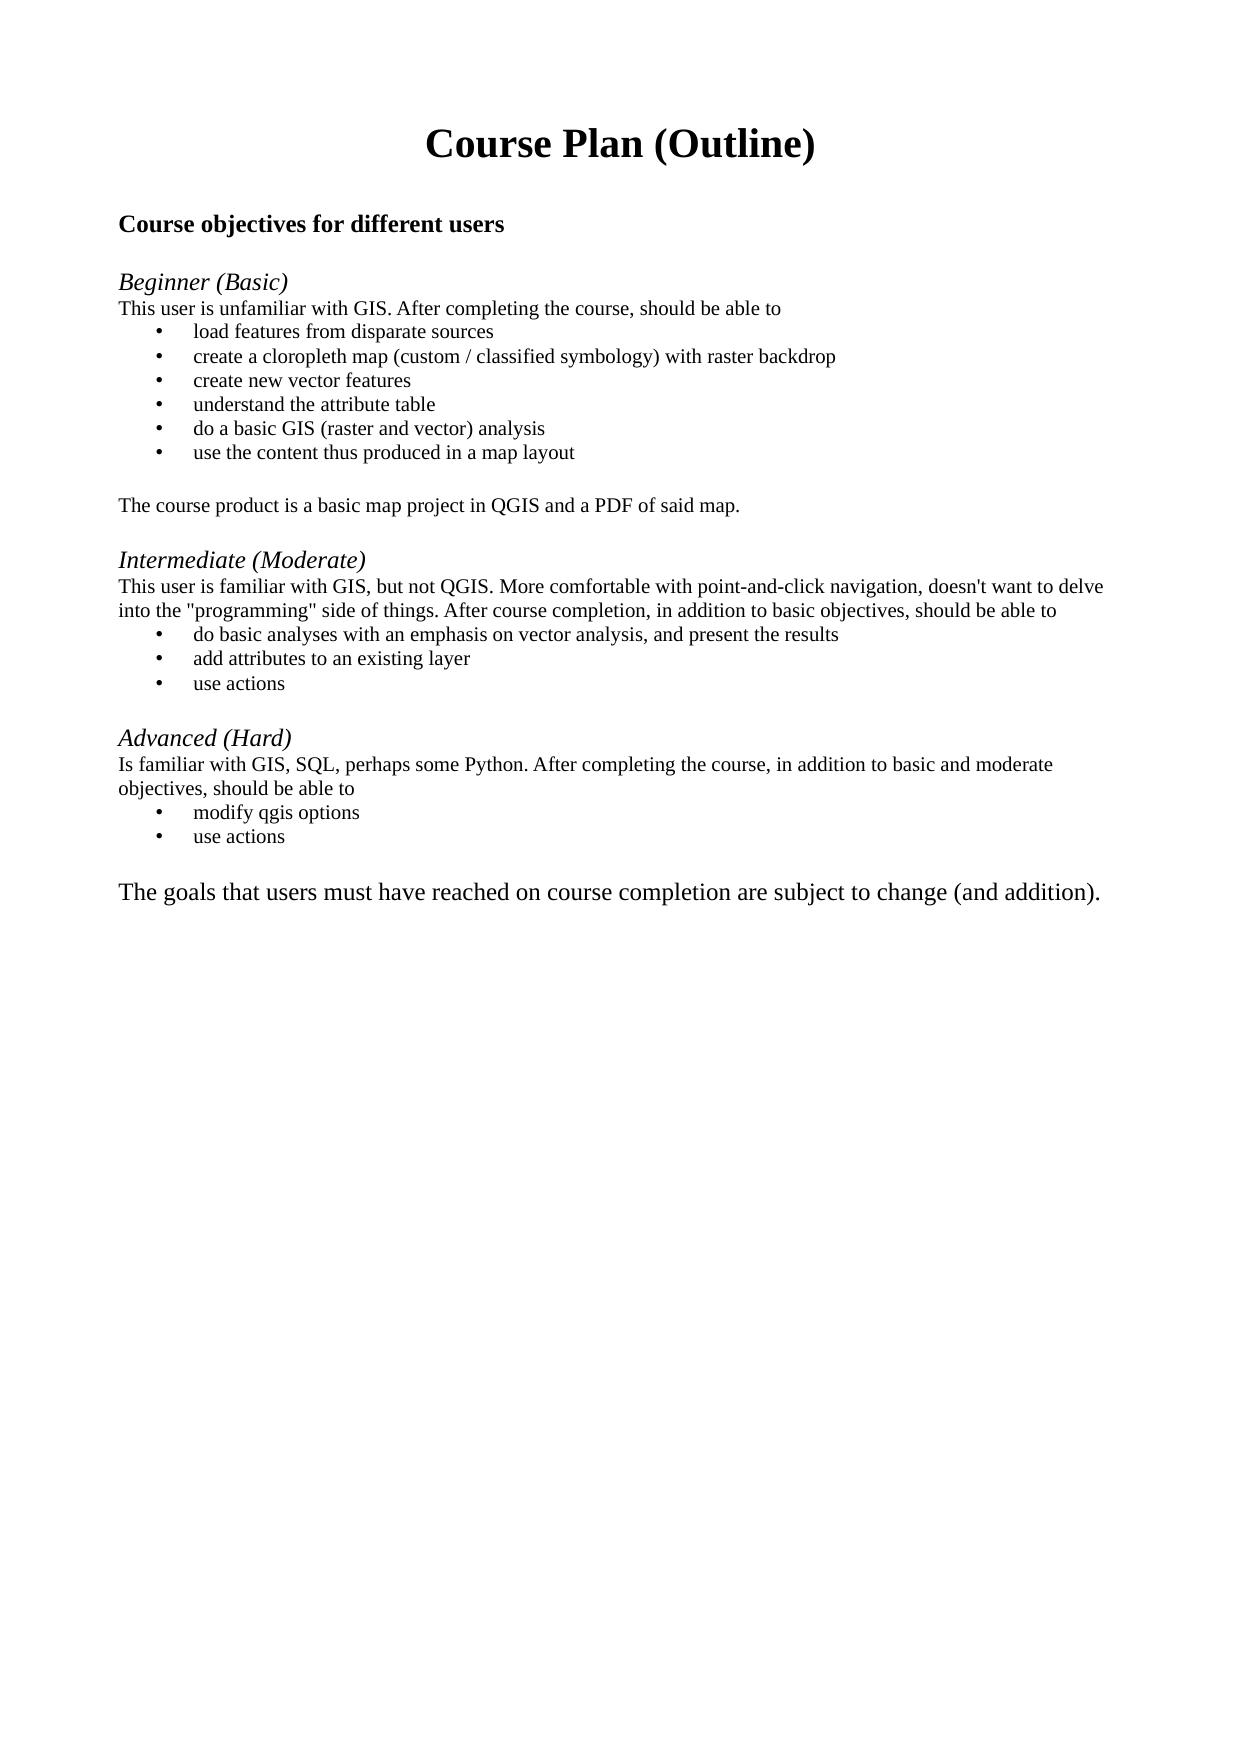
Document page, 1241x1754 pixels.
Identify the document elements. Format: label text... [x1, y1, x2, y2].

list create new vector features [156, 368, 1122, 392]
list load features from disparate sources [156, 319, 1122, 343]
text The course product is a basic map project in QGIS and a PDF of said map. [118, 493, 1122, 517]
text This user is unfamiliar with GIS. After completing the course, should be able to [118, 295, 1122, 319]
list use the content thus produced in a map layout [156, 440, 1122, 464]
list add attributes to an existing layer [156, 646, 1122, 670]
list do a basic GIS (raster and vector) analysis [156, 416, 1122, 440]
text Course objectives for different users [118, 209, 1122, 238]
text Beginner (Basic) [118, 267, 1122, 295]
list understand the attribute table [156, 392, 1122, 416]
list do basic analyses with an emphasis on vector analysis, and present the results [156, 622, 1122, 646]
text The goals that users must have reached on course completion are subject to change (and addition). [118, 877, 1122, 906]
text Intermediate (Moderate) [118, 545, 1122, 574]
text Course Plan (Outline) [118, 118, 1122, 166]
list use actions [156, 824, 1122, 848]
text Advanced (Hard) [118, 723, 1122, 752]
list modify qgis options [156, 800, 1122, 824]
list create a cloropleth map (custom / classified symbology) with raster backdrop [156, 343, 1122, 368]
list use actions [156, 670, 1122, 694]
text This user is familiar with GIS, but not QGIS. More comfortable with point-and-click navigation, doesn't want to delve into the "programming" side of things. After course completion, in addition to basic objectives, should be able to [118, 574, 1122, 622]
text Is familiar with GIS, SQL, perhaps some Python. After completing the course, in addition to basic and moderate objectives, should be able to [118, 752, 1122, 800]
